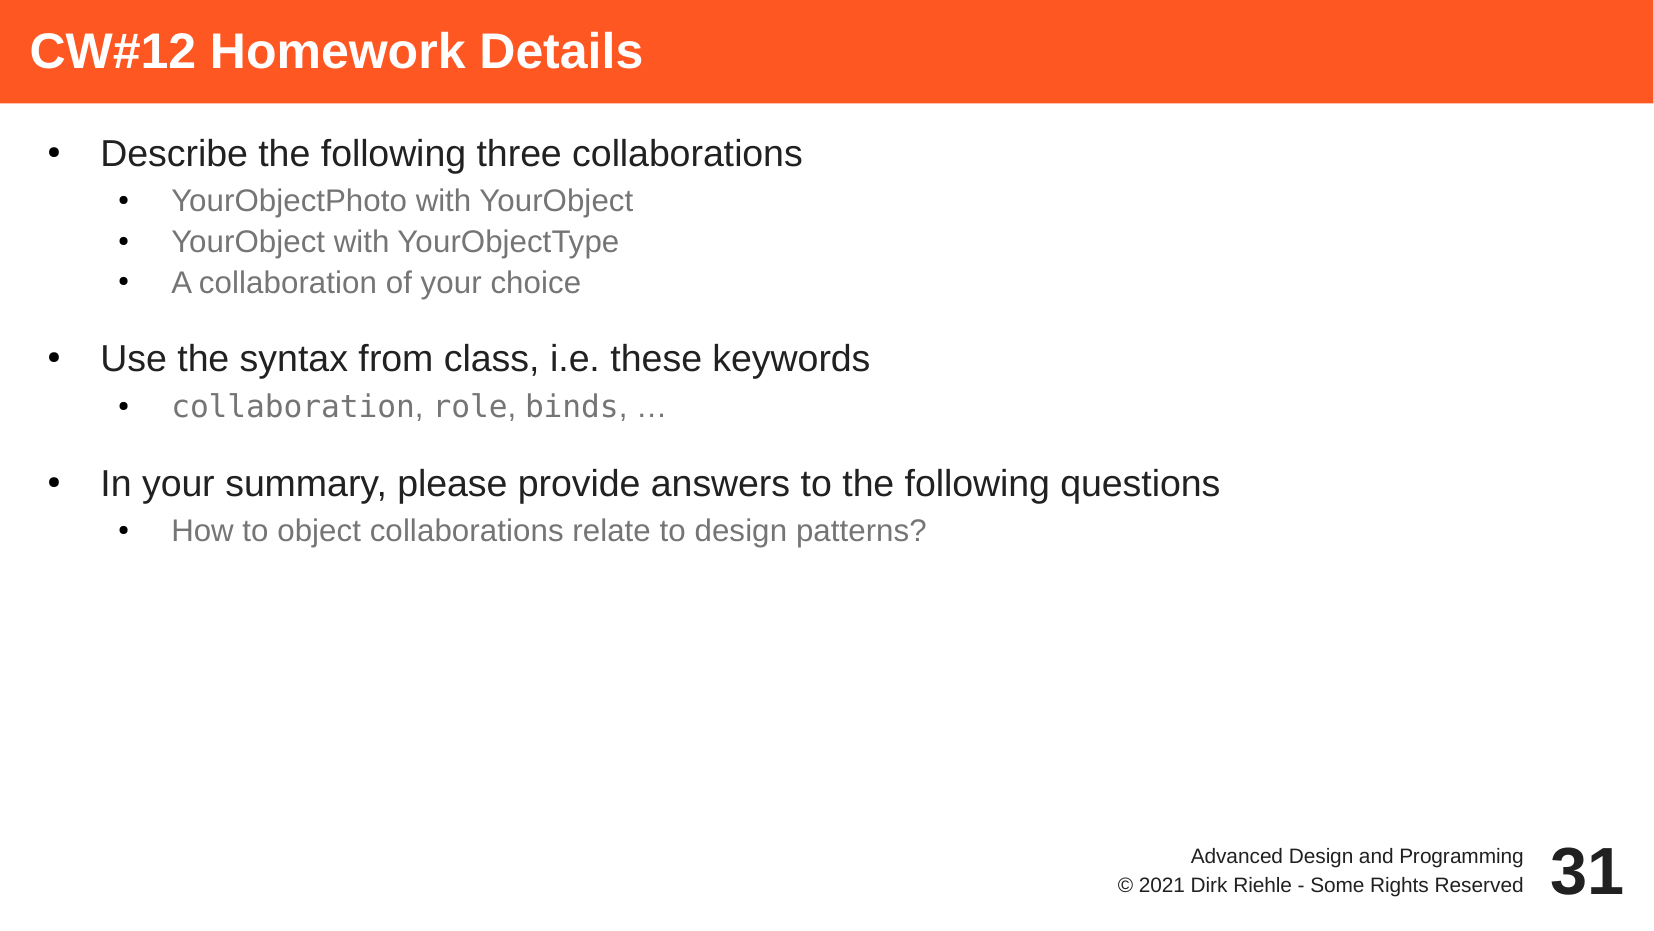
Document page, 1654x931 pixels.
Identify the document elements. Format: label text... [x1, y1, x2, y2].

list Describe the following three collaborations YourObjectPhoto with YourObject YourObject with YourObjectType A collaboration of your choice Use the syntax from class, i.e. these keywords collaboration, role, binds, … In your summary, please provide answers to the following questions How to object collaborations relate to design patterns? [29, 132, 1625, 813]
title CW#12 Homework Details [0, 0, 1654, 104]
